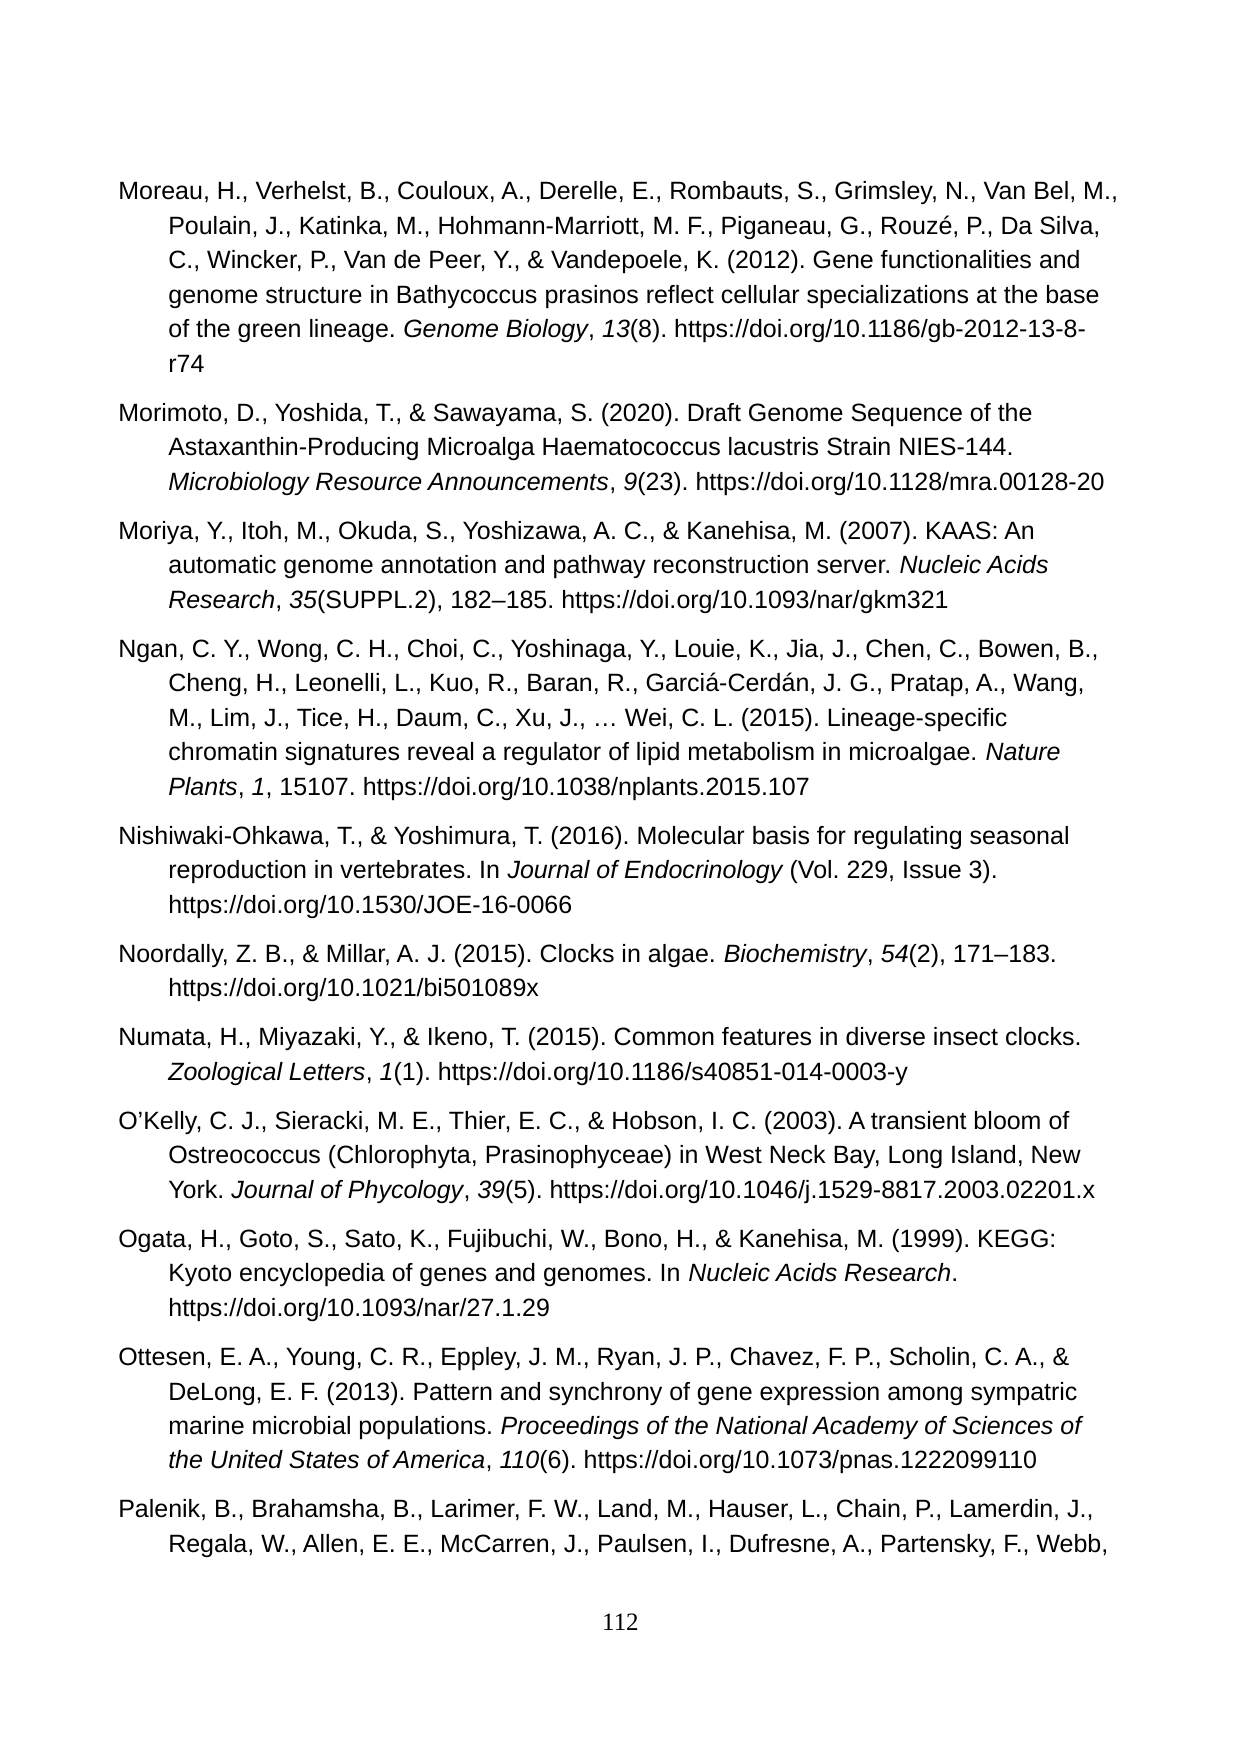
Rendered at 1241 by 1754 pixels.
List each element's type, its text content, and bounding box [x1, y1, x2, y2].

text Ngan, C. Y., Wong, C. H., Choi, C., Yoshinaga, Y., Louie, K., Jia, J., Chen, C., Bowen, B., Cheng, H., Leonelli, L., Kuo, R., Baran, R., Garciá-Cerdán, J. G., Pratap, A., Wang, M., Lim, J., Tice, H., Daum, C., Xu, J., … Wei, C. L. (2015). Lineage-specific chromatin signatures reveal a regulator of lipid metabolism in microalgae. Nature Plants, 1, 15107. https://doi.org/10.1038/nplants.2015.107 [118, 634, 1122, 801]
text Morimoto, D., Yoshida, T., & Sawayama, S. (2020). Draft Genome Sequence of the Astaxanthin-Producing Microalga Haematococcus lacustris Strain NIES-144. Microbiology Resource Announcements, 9(23). https://doi.org/10.1128/mra.00128-20 [118, 398, 1122, 496]
text Ottesen, E. A., Young, C. R., Eppley, J. M., Ryan, J. P., Chavez, F. P., Scholin, C. A., & DeLong, E. F. (2013). Pattern and synchrony of gene expression among sympatric marine microbial populations. Proceedings of the National Academy of Sciences of the United States of America, 110(6). https://doi.org/10.1073/pnas.1222099110 [118, 1342, 1122, 1474]
text Palenik, B., Brahamsha, B., Larimer, F. W., Land, M., Hauser, L., Chain, P., Lamerdin, J., Regala, W., Allen, E. E., McCarren, J., Paulsen, I., Dufresne, A., Partensky, F., Webb, [118, 1494, 1122, 1558]
text Moriya, Y., Itoh, M., Okuda, S., Yoshizawa, A. C., & Kanehisa, M. (2007). KAAS: An automatic genome annotation and pathway reconstruction server. Nucleic Acids Research, 35(SUPPL.2), 182–185. https://doi.org/10.1093/nar/gkm321 [118, 516, 1122, 613]
text Nishiwaki-Ohkawa, T., & Yoshimura, T. (2016). Molecular basis for regulating seasonal reproduction in vertebrates. In Journal of Endocrinology (Vol. 229, Issue 3). https://doi.org/10.1530/JOE-16-0066 [118, 821, 1122, 918]
text Ogata, H., Goto, S., Sato, K., Fujibuchi, W., Bono, H., & Kanehisa, M. (1999). KEGG: Kyoto encyclopedia of genes and genomes. In Nucleic Acids Research. https://doi.org/10.1093/nar/27.1.29 [118, 1224, 1122, 1322]
text Numata, H., Miyazaki, Y., & Ikeno, T. (2015). Common features in diverse insect clocks. Zoological Letters, 1(1). https://doi.org/10.1186/s40851-014-0003-y [118, 1022, 1122, 1086]
text O’Kelly, C. J., Sieracki, M. E., Thier, E. C., & Hobson, I. C. (2003). A transient bloom of Ostreococcus (Chlorophyta, Prasinophyceae) in West Neck Bay, Long Island, New York. Journal of Phycology, 39(5). https://doi.org/10.1046/j.1529-8817.2003.02201.x [118, 1106, 1122, 1204]
text Noordally, Z. B., & Millar, A. J. (2015). Clocks in algae. Biochemistry, 54(2), 171–183. https://doi.org/10.1021/bi501089x [118, 939, 1122, 1002]
text Moreau, H., Verhelst, B., Couloux, A., Derelle, E., Rombauts, S., Grimsley, N., Van Bel, M., Poulain, J., Katinka, M., Hohmann-Marriott, M. F., Piganeau, G., Rouzé, P., Da Silva, C., Wincker, P., Van de Peer, Y., & Vandepoele, K. (2012). Gene functionalities and genome structure in Bathycoccus prasinos reflect cellular specializations at the base of the green lineage. Genome Biology, 13(8). https://doi.org/10.1186/gb-2012-13-8-r74 [118, 176, 1122, 377]
